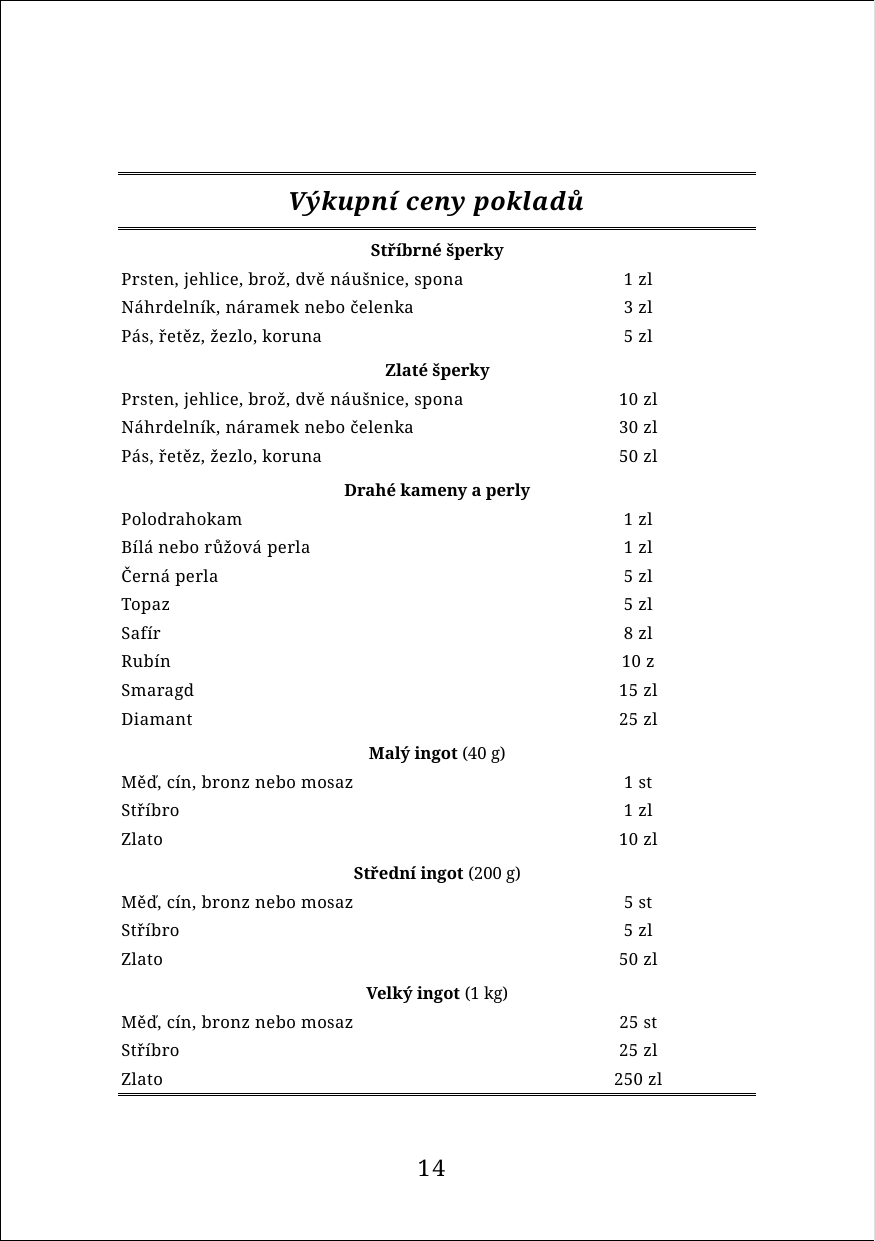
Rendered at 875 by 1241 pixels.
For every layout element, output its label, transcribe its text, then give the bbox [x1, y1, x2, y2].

table_cell 5 zl [520, 916, 756, 944]
table_cell Prsten, jehlice, brož, dvě náušnice, spona [118, 264, 520, 293]
table_cell Zlato [118, 1065, 520, 1093]
table_cell Malý ingot (40 g) [118, 733, 756, 767]
table_cell Střední ingot (200 g) [118, 853, 756, 887]
table_cell 5 st [520, 888, 756, 916]
table_cell 1 st [520, 767, 756, 796]
table_cell 1 zl [520, 533, 756, 562]
table_cell Safír [118, 619, 520, 647]
table_cell 30 zl [520, 413, 756, 441]
table_cell Náhrdelník, náramek nebo čelenka [118, 293, 520, 321]
table_cell Měď, cín, bronz nebo mosaz [118, 767, 520, 796]
table_cell Stříbro [118, 916, 520, 944]
table_cell 250 zl [520, 1065, 756, 1093]
table_cell Velký ingot (1 kg) [118, 973, 756, 1007]
table_cell Pás, řetěz, žezlo, koruna [118, 321, 520, 350]
table_cell Diamant [118, 704, 520, 733]
table_cell Stříbrné šperky [118, 230, 756, 264]
table_cell Náhrdelník, náramek nebo čelenka [118, 413, 520, 441]
table_cell 1 zl [520, 796, 756, 824]
table_cell Zlaté šperky [118, 350, 756, 384]
table_cell 50 zl [520, 945, 756, 973]
table_cell 25 zl [520, 704, 756, 733]
table_cell Stříbro [118, 1036, 520, 1064]
table_cell 5 zl [520, 590, 756, 619]
table_cell 10 zl [520, 384, 756, 413]
table_cell Měď, cín, bronz nebo mosaz [118, 888, 520, 916]
table_cell Smaragd [118, 676, 520, 704]
table_cell 8 zl [520, 619, 756, 647]
table_cell Zlato [118, 945, 520, 973]
table_cell Zlato [118, 824, 520, 853]
table_cell Černá perla [118, 562, 520, 590]
table_cell 25 st [520, 1008, 756, 1036]
table_header Výkupní ceny pokladů [118, 175, 756, 227]
table_cell 1 zl [520, 264, 756, 293]
table_cell Měď, cín, bronz nebo mosaz [118, 1008, 520, 1036]
table_cell 5 zl [520, 562, 756, 590]
table_cell 5 zl [520, 321, 756, 350]
table_cell Rubín [118, 647, 520, 676]
table_cell Stříbro [118, 796, 520, 824]
table_cell 15 zl [520, 676, 756, 704]
table_cell Bílá nebo růžová perla [118, 533, 520, 562]
table_cell 10 zl [520, 824, 756, 853]
table_cell 1 zl [520, 505, 756, 533]
table_cell Topaz [118, 590, 520, 619]
table_cell Drahé kameny a perly [118, 470, 756, 504]
table_cell 3 zl [520, 293, 756, 321]
table_cell Polodrahokam [118, 505, 520, 533]
table_cell 25 zl [520, 1036, 756, 1064]
table_cell 50 zl [520, 441, 756, 470]
table_cell Pás, řetěz, žezlo, koruna [118, 441, 520, 470]
table_cell 10 z [520, 647, 756, 676]
table_cell Prsten, jehlice, brož, dvě náušnice, spona [118, 384, 520, 413]
